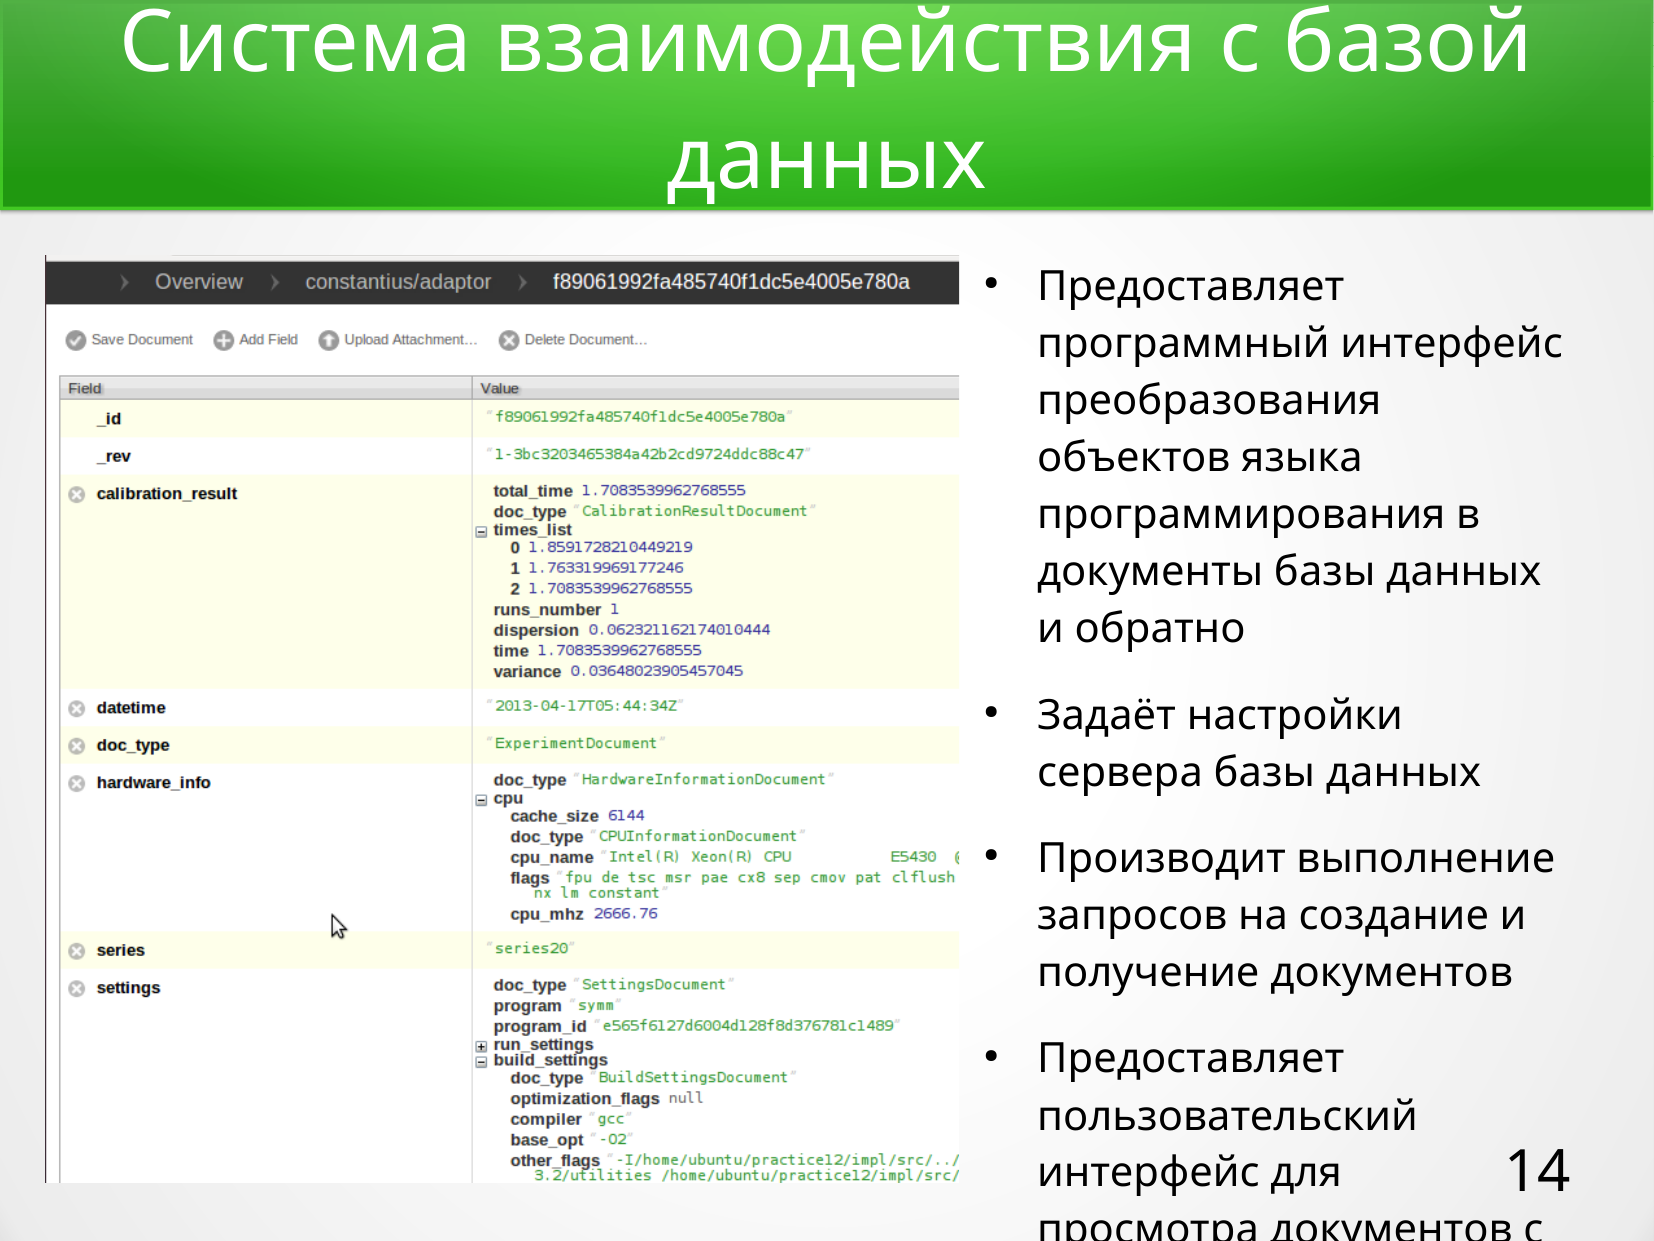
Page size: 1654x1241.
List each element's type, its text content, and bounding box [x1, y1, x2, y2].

title Система взаимодействия с базой данных [82, 0, 1571, 201]
picture [45, 255, 960, 1183]
list Предоставляет программный интерфейс преобразования объектов языка программирования в документы базы данных и обратно Задаёт настройки сервера базы данных Производит выполнение запросов на создание и получение документов Предоставляет пользовательский интерфейс для просмотра документов с данными экспериментов [966, 256, 1574, 1119]
